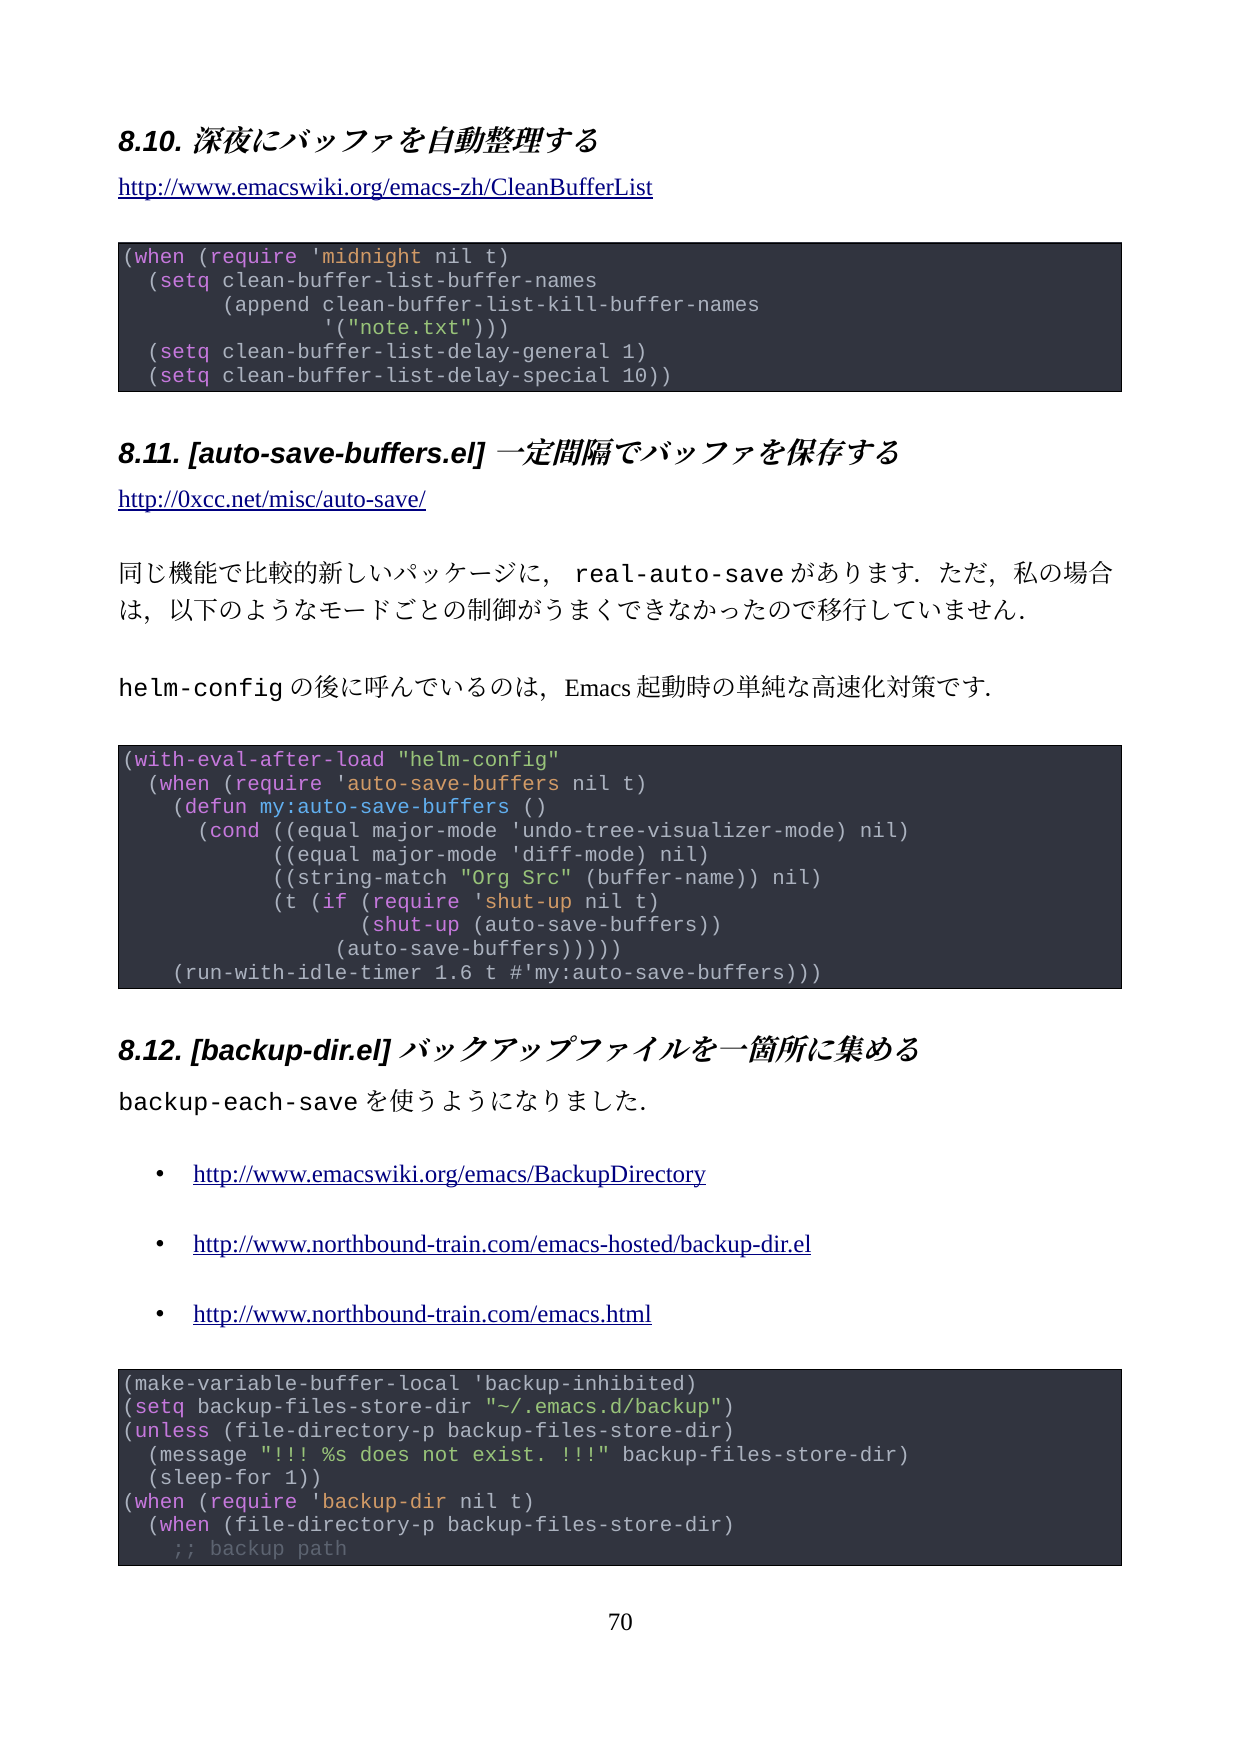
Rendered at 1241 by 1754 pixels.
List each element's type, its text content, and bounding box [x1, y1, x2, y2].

text (append clean-buffer-list-kill-buffer-names [119, 290, 1121, 313]
text (when (require 'midnight nil t) [119, 244, 1121, 266]
subtitle [auto-save-buffers.el] 一定間隔でバッファを保存する [118, 430, 1122, 472]
text ((equal major-mode 'diff-mode) nil) [119, 839, 1121, 863]
text (setq clean-buffer-list-buffer-names [119, 266, 1121, 290]
text http://www.emacswiki.org/emacs-zh/CleanBufferList [118, 172, 1122, 230]
text http://0xcc.net/misc/auto-save/ [118, 484, 1122, 542]
text (t (if (require 'shut-up nil t) [119, 887, 1121, 911]
subtitle [backup-dir.el] バックアップファイルを一箇所に集める [118, 1027, 1122, 1069]
list http://www.emacswiki.org/emacs/BackupDirectory [156, 1159, 1122, 1216]
text (setq clean-buffer-list-delay-special 10)) [119, 361, 1121, 391]
text (defun my:auto-save-buffers () [119, 792, 1121, 816]
subtitle 深夜にバッファを自動整理する [118, 118, 1122, 160]
text (when (require 'auto-save-buffers nil t) [119, 769, 1121, 792]
text (message "!!! %s does not exist. !!!" backup-files-store-dir) [119, 1439, 1121, 1463]
text (setq clean-buffer-list-delay-general 1) [119, 337, 1121, 361]
text helm-config の後に呼んでいるのは，Emacs起動時の単純な高速化対策です． [118, 667, 1122, 732]
text '("note.txt"))) [119, 313, 1121, 337]
list http://www.northbound-train.com/emacs.html [156, 1299, 1122, 1356]
text (with-eval-after-load "helm-config" [119, 746, 1121, 769]
text (run-with-idle-timer 1.6 t #'my:auto-save-buffers))) [119, 958, 1121, 988]
text (setq backup-files-store-dir "~/.emacs.d/backup") [119, 1392, 1121, 1416]
text 同じ機能で比較的新しいパッケージに， real-auto-save があります．ただ，私の場合は，以下のようなモードごとの制御がうまくできなかったので移行していません． [118, 554, 1122, 655]
text (cond ((equal major-mode 'undo-tree-visualizer-mode) nil) [119, 816, 1121, 839]
text ;; backup path [119, 1534, 1121, 1565]
list http://www.northbound-train.com/emacs-hosted/backup-dir.el [156, 1229, 1122, 1286]
text (make-variable-buffer-local 'backup-inhibited) [119, 1370, 1121, 1392]
text (sleep-for 1)) [119, 1463, 1121, 1487]
text (auto-save-buffers))))) [119, 934, 1121, 958]
text ((string-match "Org Src" (buffer-name)) nil) [119, 863, 1121, 887]
text (unless (file-directory-p backup-files-store-dir) [119, 1416, 1121, 1439]
text (shut-up (auto-save-buffers)) [119, 911, 1121, 934]
text backup-each-save を使うようになりました． [118, 1081, 1122, 1146]
text (when (file-directory-p backup-files-store-dir) [119, 1511, 1121, 1534]
text (when (require 'backup-dir nil t) [119, 1487, 1121, 1511]
